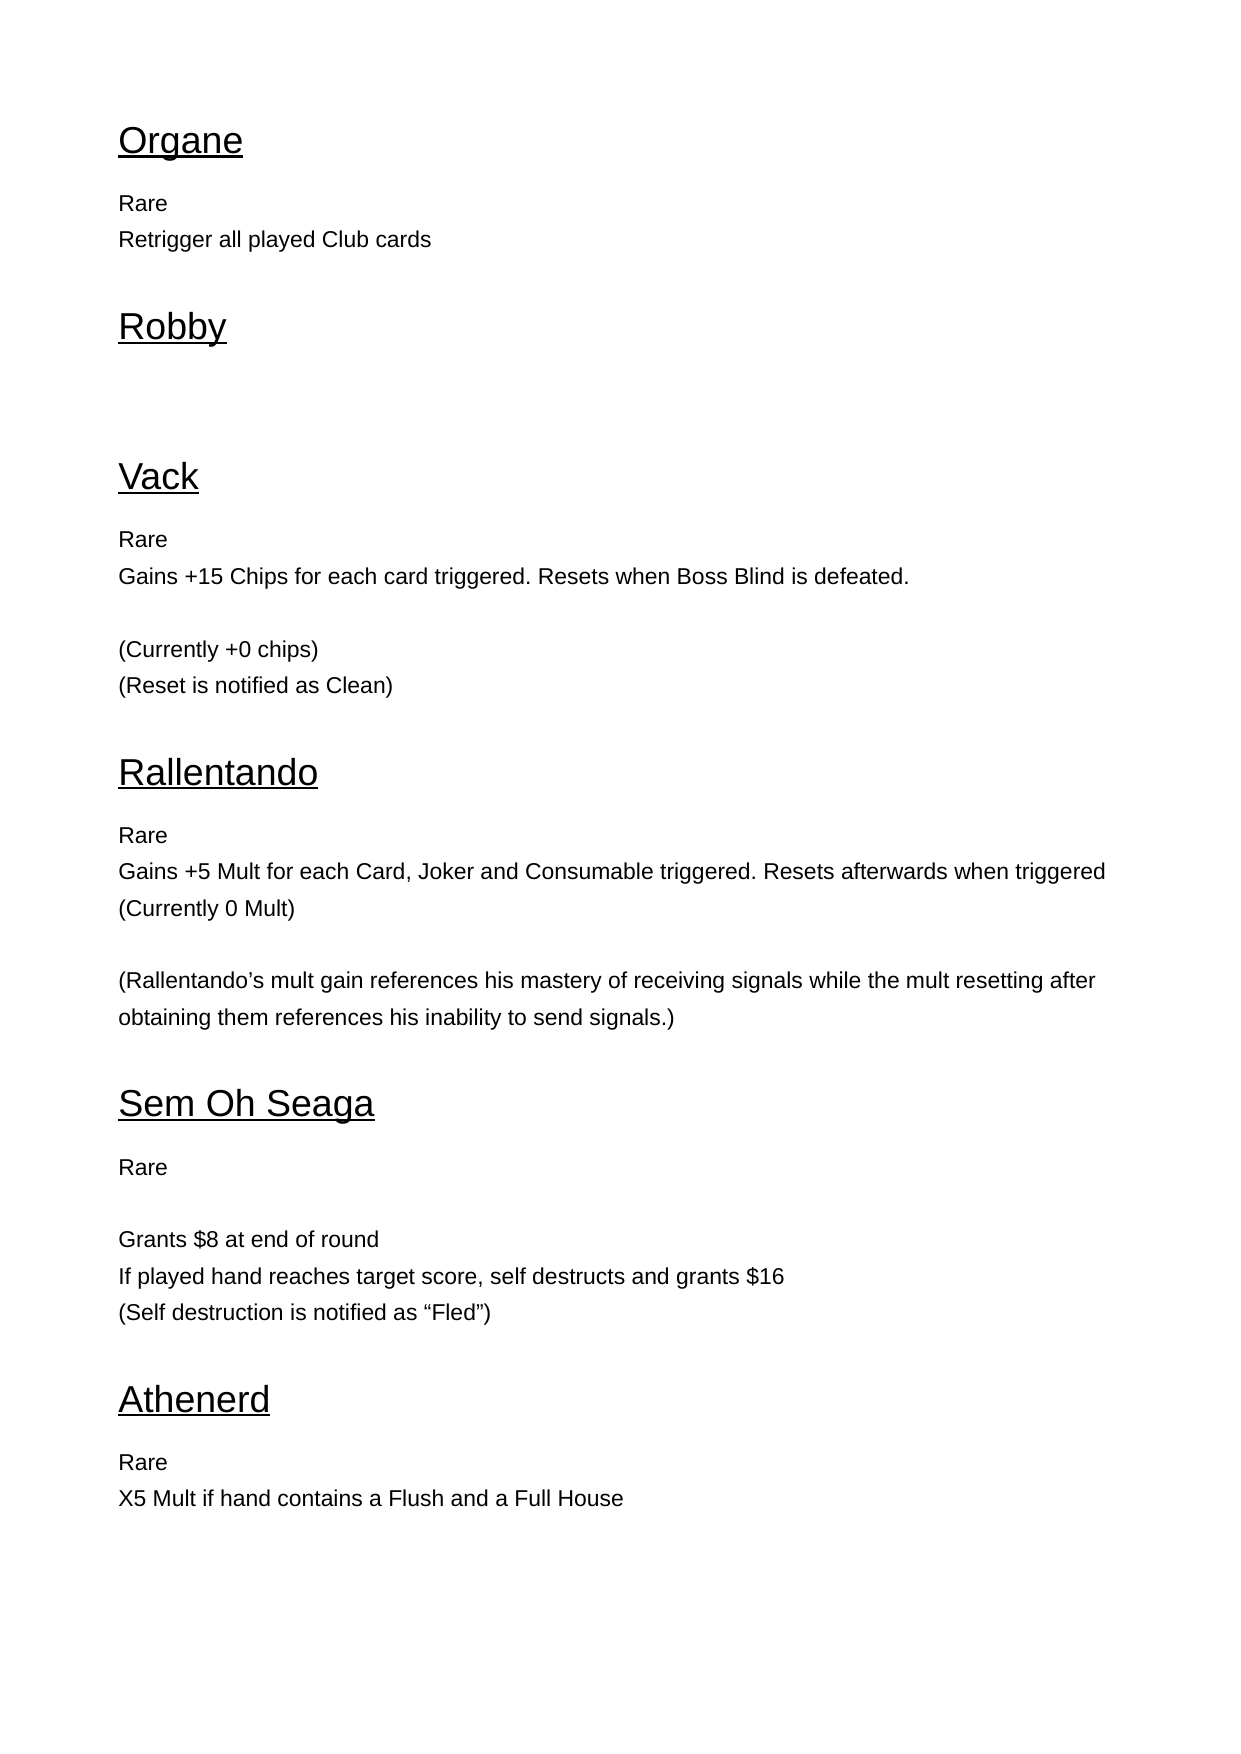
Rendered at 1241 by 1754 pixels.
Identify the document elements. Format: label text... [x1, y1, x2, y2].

subtitle Organe [118, 118, 1122, 161]
text (Currently 0 Mult) [118, 894, 1122, 921]
text (Currently +0 chips) [118, 636, 1122, 662]
text Rare [118, 1449, 1122, 1475]
subtitle Robby [118, 304, 1122, 348]
text Rare [118, 190, 1122, 216]
subtitle Rallentando [118, 750, 1122, 793]
text X5 Mult if hand contains a Flush and a Full House [118, 1485, 1122, 1512]
text (Self destruction is notified as “Fled”) [118, 1299, 1122, 1325]
text Gains +15 Chips for each card triggered. Resets when Boss Blind is defeated. [118, 563, 1122, 589]
text Rare [118, 1154, 1122, 1180]
subtitle Vack [118, 454, 1122, 498]
text Grants $8 at end of round [118, 1226, 1122, 1253]
text If played hand reaches target score, self destructs and grants $16 [118, 1263, 1122, 1289]
text Rare [118, 526, 1122, 553]
text (Rallentando’s mult gain references his mastery of receiving signals while the mult resetting after obtaining them references his inability to send signals.) [118, 967, 1122, 1030]
subtitle Athenerd [118, 1377, 1122, 1420]
text Rare [118, 822, 1122, 848]
text Retrigger all played Club cards [118, 226, 1122, 253]
text (Reset is notified as Clean) [118, 672, 1122, 698]
subtitle Sem Oh Seaga [118, 1082, 1122, 1125]
text Gains +5 Mult for each Card, Joker and Consumable triggered. Resets afterwards when triggered [118, 858, 1122, 884]
